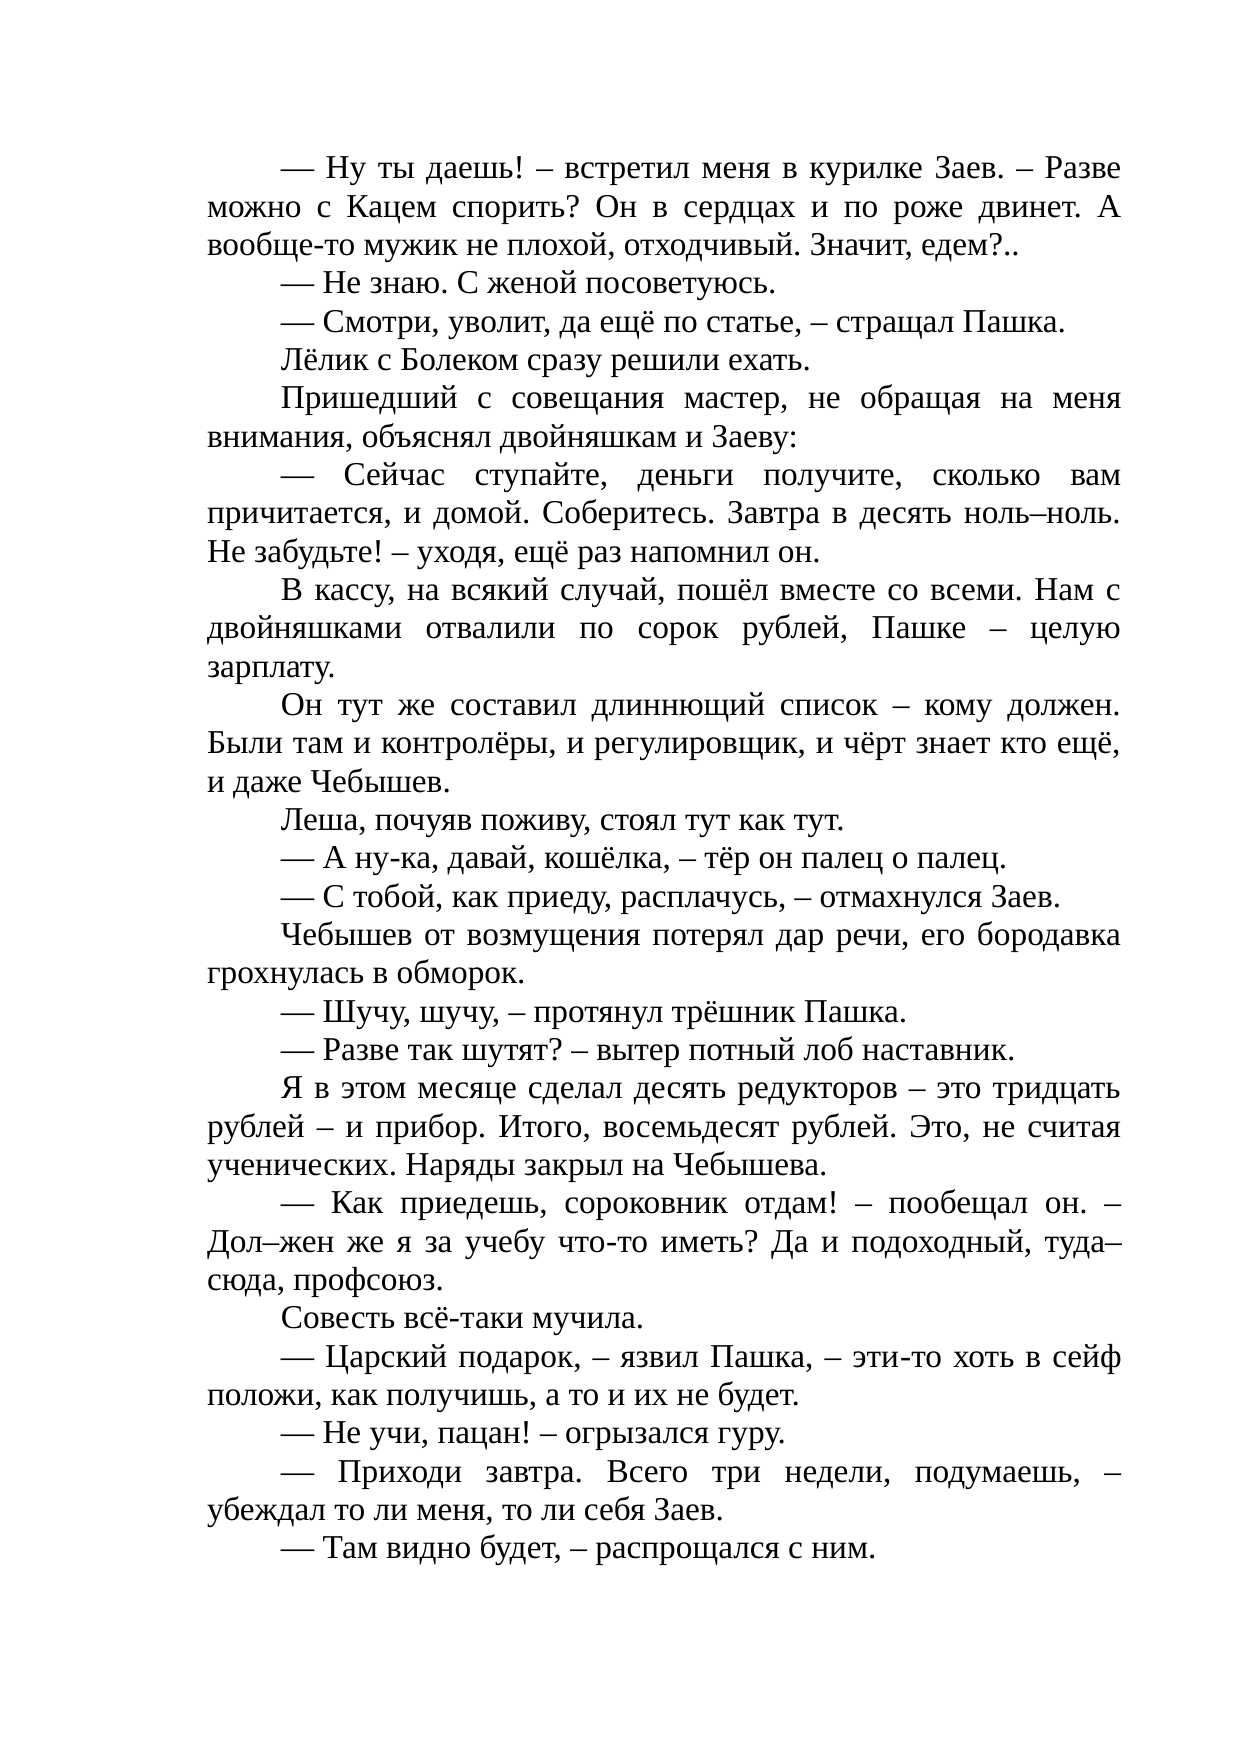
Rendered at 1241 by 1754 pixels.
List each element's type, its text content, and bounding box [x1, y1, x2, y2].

text — Царский подарок, – язвил Пашка, – эти‑то хоть в сейф положи, как получишь, а то и их не будет. [207, 1336, 1122, 1413]
text — С тобой, как приеду, расплачусь, – отмахнулся Заев. [207, 876, 1122, 914]
text Я в этом месяце сделал десять редукторов – это тридцать рублей – и прибор. Итого, восемьдесят рублей. Это, не считая ученических. Наряды закрыл на Чебышева. [207, 1068, 1122, 1183]
text — А ну‑ка, давай, кошёлка, – тёр он палец о палец. [207, 838, 1122, 876]
text — Шучу, шучу, – протянул трёшник Пашка. [207, 991, 1122, 1029]
text — Смотри, уволит, да ещё по статье, – стращал Пашка. [207, 301, 1122, 339]
text В кассу, на всякий случай, пошёл вместе со всеми. Нам с двойняшками отвалили по сорок рублей, Пашке – целую зарплату. [207, 569, 1122, 684]
text — Сейчас ступайте, деньги получите, сколько вам причитается, и домой. Соберитесь. Завтра в десять ноль–ноль. Не забудьте! – уходя, ещё раз напомнил он. [207, 454, 1122, 569]
text Чебышев от возмущения потерял дар речи, его бородавка грохнулась в обморок. [207, 914, 1122, 991]
text — Не знаю. С женой посоветуюсь. [207, 263, 1122, 301]
text — Не учи, пацан! – огрызался гуру. [207, 1413, 1122, 1451]
text — Там видно будет, – распрощался с ним. [207, 1528, 1122, 1566]
text — Приходи завтра. Всего три недели, подумаешь, – убеждал то ли меня, то ли себя Заев. [207, 1451, 1122, 1528]
text Совесть всё‑таки мучила. [207, 1298, 1122, 1336]
text — Как приедешь, сороковник отдам! – пообещал он. – Дол–жен же я за учебу что‑то иметь? Да и подоходный, туда–сюда, профсоюз. [207, 1183, 1122, 1298]
text Он тут же составил длиннющий список – кому должен. Были там и контролёры, и регулировщик, и чёрт знает кто ещё, и даже Чебышев. [207, 684, 1122, 799]
text Леша, почуяв поживу, стоял тут как тут. [207, 799, 1122, 838]
text Пришедший с совещания мастер, не обращая на меня внимания, объяснял двойняшкам и Заеву: [207, 378, 1122, 454]
text Лёлик с Болеком сразу решили ехать. [207, 339, 1122, 378]
text — Ну ты даешь! – встретил меня в курилке Заев. – Разве можно с Кацем спорить? Он в сердцах и по роже двинет. А вообще‑то мужик не плохой, отходчивый. Значит, едем?.. [207, 148, 1122, 263]
text — Разве так шутят? – вытер потный лоб наставник. [207, 1029, 1122, 1068]
